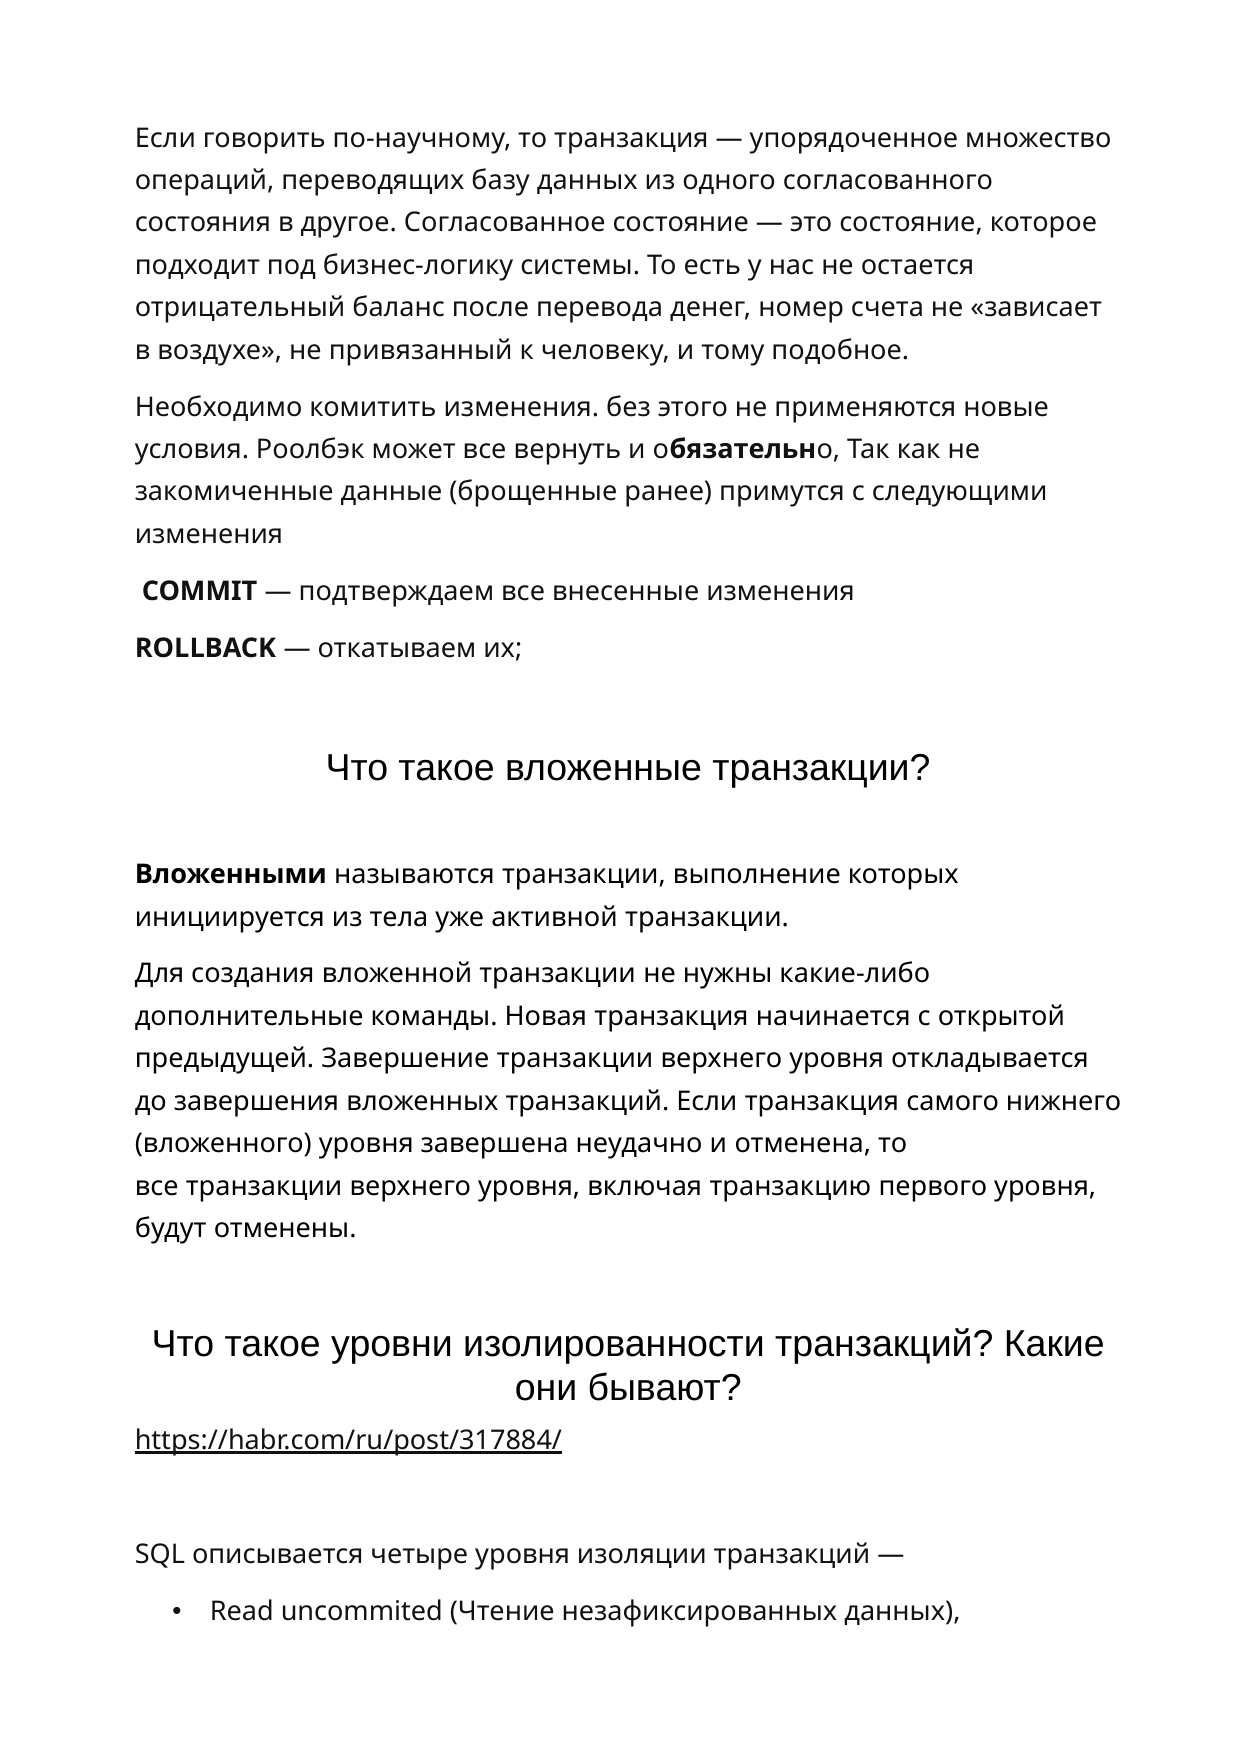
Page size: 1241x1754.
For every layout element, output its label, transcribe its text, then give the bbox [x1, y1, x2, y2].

text https://habr.com/ru/post/317884/ [134, 1420, 1121, 1457]
text ROLLBACK — откатываем их; [134, 628, 1121, 665]
text SQL описывается четыре уровня изоляции транзакций — [134, 1534, 1121, 1571]
text Необходимо комитить изменения. без этого не применяются новые условия. Роолбэк может все вернуть и обязательно, Так как не закомиченные данные (брощенные ранее) примутся с следующими изменения [134, 387, 1121, 551]
text Для создания вложенной транзакции не нужны какие-либо дополнительные команды. Новая транзакция начинается с открытой предыдущей. Завершение транзакции верхнего уровня откладывается до завершения вложенных транзакций. Если транзакция самого нижнего (вложенного) уровня завершена неудачно и отменена, то все транзакции верхнего уровня, включая транзакцию первого уровня, будут отменены. [134, 954, 1121, 1245]
text Вложенными называются транзакции, выполнение которых инициируется из тела уже активной транзакции. [134, 854, 1121, 934]
text Если говорить по-научному, то транзакция — упорядоченное множество операций, переводящих базу данных из одного согласованного состояния в другое. Согласованное состояние — это состояние, которое подходит под бизнес-логику системы. То есть у нас не остается отрицательный баланс после перевода денег, номер счета не «зависает в воздухе», не привязанный к человеку, и тому подобное. [134, 118, 1121, 367]
subtitle Что такое вложенные транзакции? [134, 745, 1121, 788]
list Read uncommited (Чтение незафиксированных данных), [172, 1591, 1121, 1628]
subtitle Что такое уровни изолированности транзакций? Какие они бывают? [134, 1322, 1121, 1408]
text COMMIT — подтверждаем все внесенные изменения [134, 571, 1121, 608]
